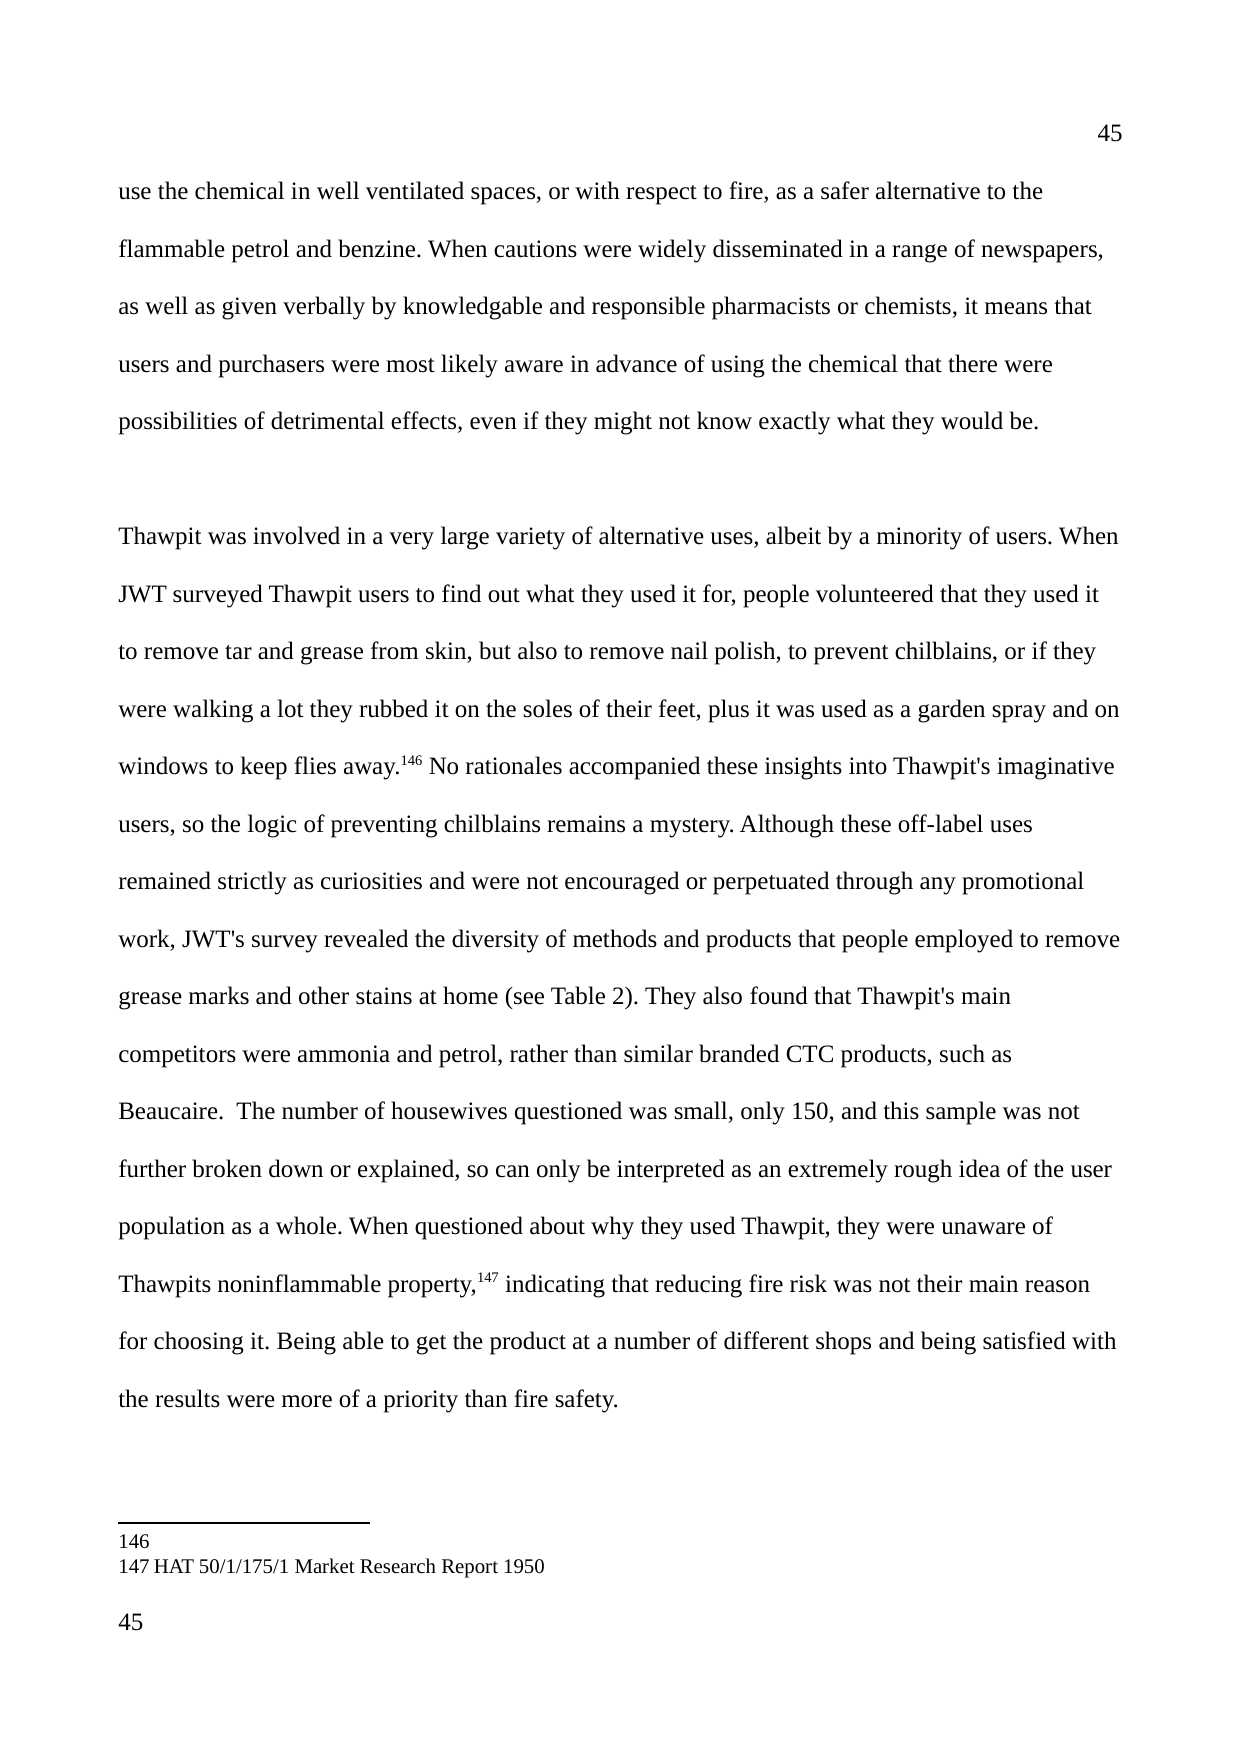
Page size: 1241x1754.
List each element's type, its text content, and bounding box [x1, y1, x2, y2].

text use the chemical in well ventilated spaces, or with respect to fire, as a safer alternative to the flammable petrol and benzine. When cautions were widely disseminated in a range of newspapers, as well as given verbally by knowledgable and responsible pharmacists or chemists, it means that users and purchasers were most likely aware in advance of using the chemical that there were possibilities of detrimental effects, even if they might not know exactly what they would be. [118, 176, 1122, 435]
text HAT 50/1/175/1 Market Research Report 1950 [118, 1553, 1122, 1578]
text Thawpit was involved in a very large variety of alternative uses, albeit by a minority of users. When JWT surveyed Thawpit users to find out what they used it for, people volunteered that they used it to remove tar and grease from skin, but also to remove nail polish, to prevent chilblains, or if they were walking a lot they rubbed it on the soles of their feet, plus it was used as a garden spray and on windows to keep flies away. No rationales accompanied these insights into Thawpit's imaginative users, so the logic of preventing chilblains remains a mystery. Although these off-label uses remained strictly as curiosities and were not encouraged or perpetuated through any promotional work, JWT's survey revealed the diversity of methods and products that people employed to remove grease marks and other stains at home (see Table 2). They also found that Thawpit's main competitors were ammonia and petrol, rather than similar branded CTC products, such as Beaucaire. The number of housewives questioned was small, only 150, and this sample was not further broken down or explained, so can only be interpreted as an extremely rough idea of the user population as a whole. When questioned about why they used Thawpit, they were unaware of Thawpits noninflammable property, indicating that reducing fire risk was not their main reason for choosing it. Being able to get the product at a number of different shops and being satisfied with the results were more of a priority than fire safety. [118, 521, 1122, 1413]
